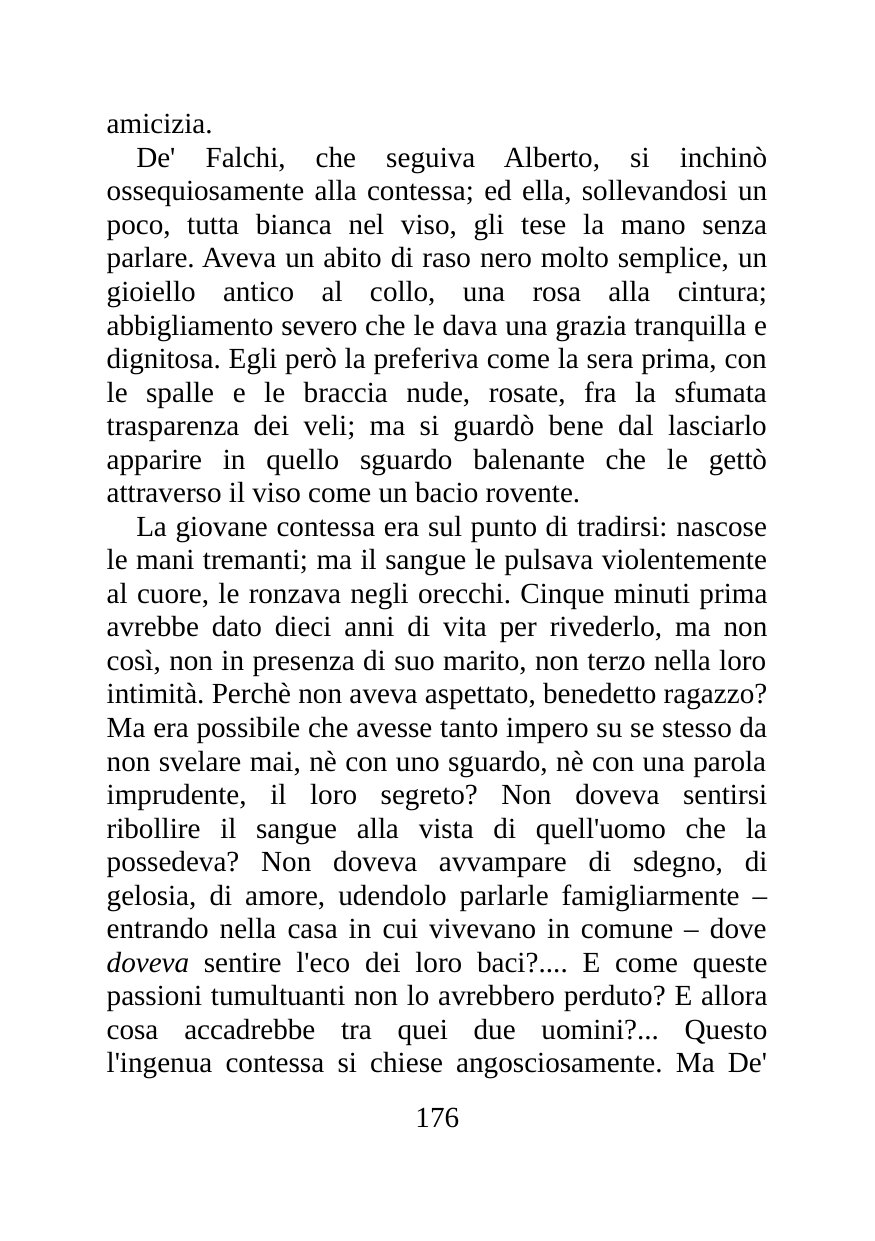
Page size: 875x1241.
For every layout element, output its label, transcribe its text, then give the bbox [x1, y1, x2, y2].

text De' Falchi, che seguiva Alberto, si inchinò ossequiosamente alla contessa; ed ella, sollevandosi un poco, tutta bianca nel viso, gli tese la mano senza parlare. Aveva un abito di raso nero molto semplice, un gioiello antico al collo, una rosa alla cintura; abbigliamento severo che le dava una grazia tranquilla e dignitosa. Egli però la preferiva come la sera prima, con le spalle e le braccia nude, rosate, fra la sfumata trasparenza dei veli; ma si guardò bene dal lasciarlo apparire in quello sguardo balenante che le gettò attraverso il viso come un bacio rovente. [106, 140, 768, 509]
text amicizia. [106, 106, 768, 140]
text La giovane contessa era sul punto di tradirsi: nascose le mani tremanti; ma il sangue le pulsava violentemente al cuore, le ronzava negli orecchi. Cinque minuti prima avrebbe dato dieci anni di vita per rivederlo, ma non così, non in presenza di suo marito, non terzo nella loro intimità. Perchè non aveva aspettato, benedetto ragazzo? Ma era possibile che avesse tanto impero su se stesso da non svelare mai, nè con uno sguardo, nè con una parola imprudente, il loro segreto? Non doveva sentirsi ribollire il sangue alla vista di quell'uomo che la possedeva? Non doveva avvampare di sdegno, di gelosia, di amore, udendolo parlarle famigliarmente ‒ entrando nella casa in cui vivevano in comune ‒ dove doveva sentire l'eco dei loro baci?.... E come queste passioni tumultuanti non lo avrebbero perduto? E allora cosa accadrebbe tra quei due uomini?... Questo l'ingenua contessa si chiese angosciosamente. Ma De' [106, 509, 768, 1079]
